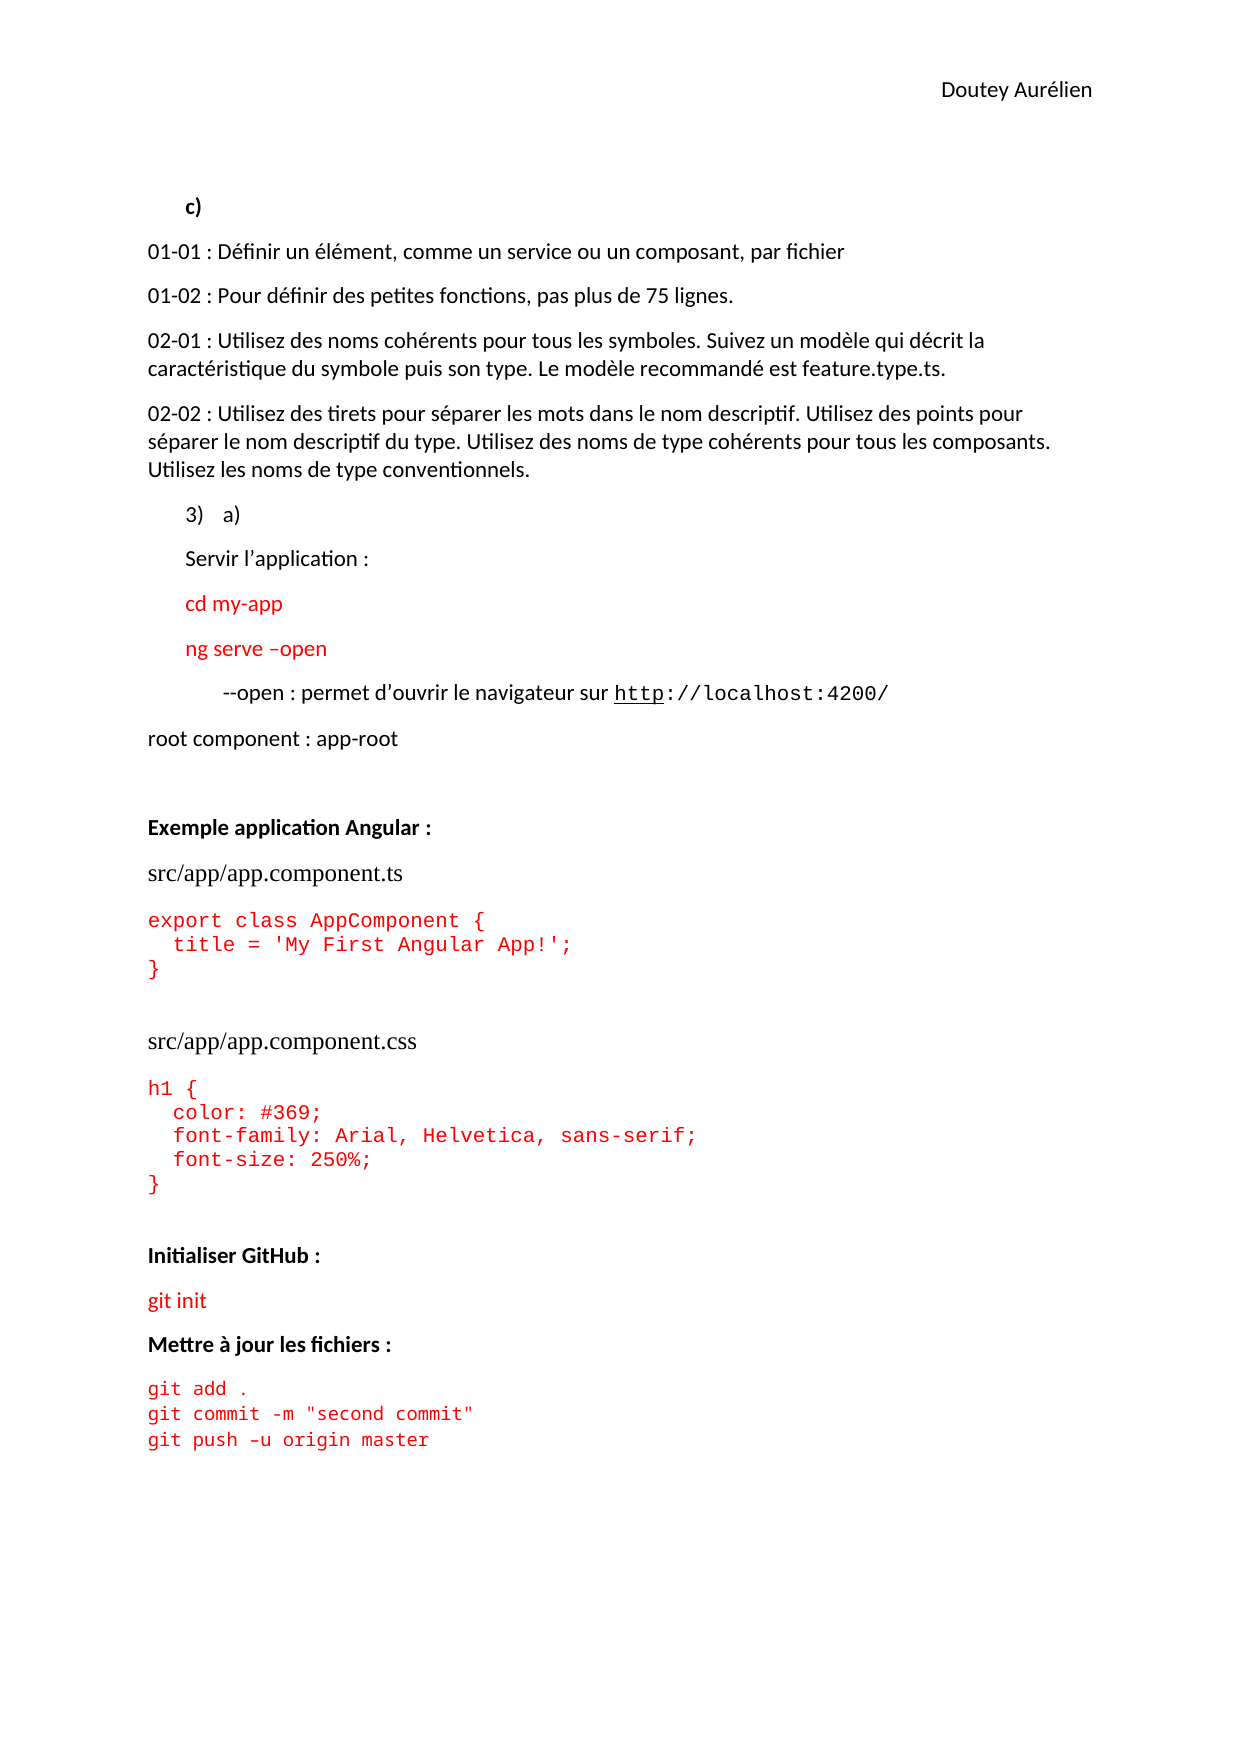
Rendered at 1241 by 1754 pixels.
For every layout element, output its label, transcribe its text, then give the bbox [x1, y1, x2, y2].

text 02-02 : Utilisez des tirets pour séparer les mots dans le nom descriptif. Utilisez des points pour séparer le nom descriptif du type. Utilisez des noms de type cohérents pour tous les composants. Utilisez les noms de type conventionnels. [148, 399, 1093, 483]
text git commit -m "second commit" [148, 1401, 1093, 1426]
text git init [148, 1286, 1093, 1314]
text } [148, 957, 1093, 981]
text git push –u origin master [148, 1426, 1093, 1452]
text 01-02 : Pour définir des petites fonctions, pas plus de 75 lignes. [148, 282, 1093, 310]
text font-size: 250%; [148, 1149, 1093, 1173]
text 02-01 : Utilisez des noms cohérents pour tous les symboles. Suivez un modèle qui décrit la caractéristique du symbole puis son type. Le modèle recommandé est feature.type.ts. [148, 326, 1093, 382]
text color: #369; [148, 1102, 1093, 1126]
list a) [185, 500, 1093, 528]
text root component : app-root [148, 724, 1093, 752]
text h1 { [148, 1078, 1093, 1102]
text cd my-app [185, 589, 1093, 617]
text title = 'My First Angular App!'; [148, 934, 1093, 957]
text } [148, 1173, 1093, 1196]
text Initialiser GitHub : [148, 1241, 1093, 1269]
text font-family: Arial, Helvetica, sans-serif; [148, 1126, 1093, 1149]
text 01-01 : Définir un élément, comme un service ou un composant, par fichier [148, 237, 1093, 265]
text export class AppComponent { [148, 910, 1093, 934]
text git add . [148, 1375, 1093, 1401]
text Servir l’application : [185, 544, 1093, 572]
text src/app/app.component.ts [148, 858, 1093, 887]
text src/app/app.component.css [148, 1026, 1093, 1054]
text Mettre à jour les fichiers : [148, 1331, 1093, 1358]
text Exemple application Angular : [148, 813, 1093, 841]
text ng serve –open [185, 634, 1093, 662]
list --open : permet d’ouvrir le navigateur sur http://localhost:4200/ [223, 678, 1093, 707]
text c) [185, 192, 1093, 220]
